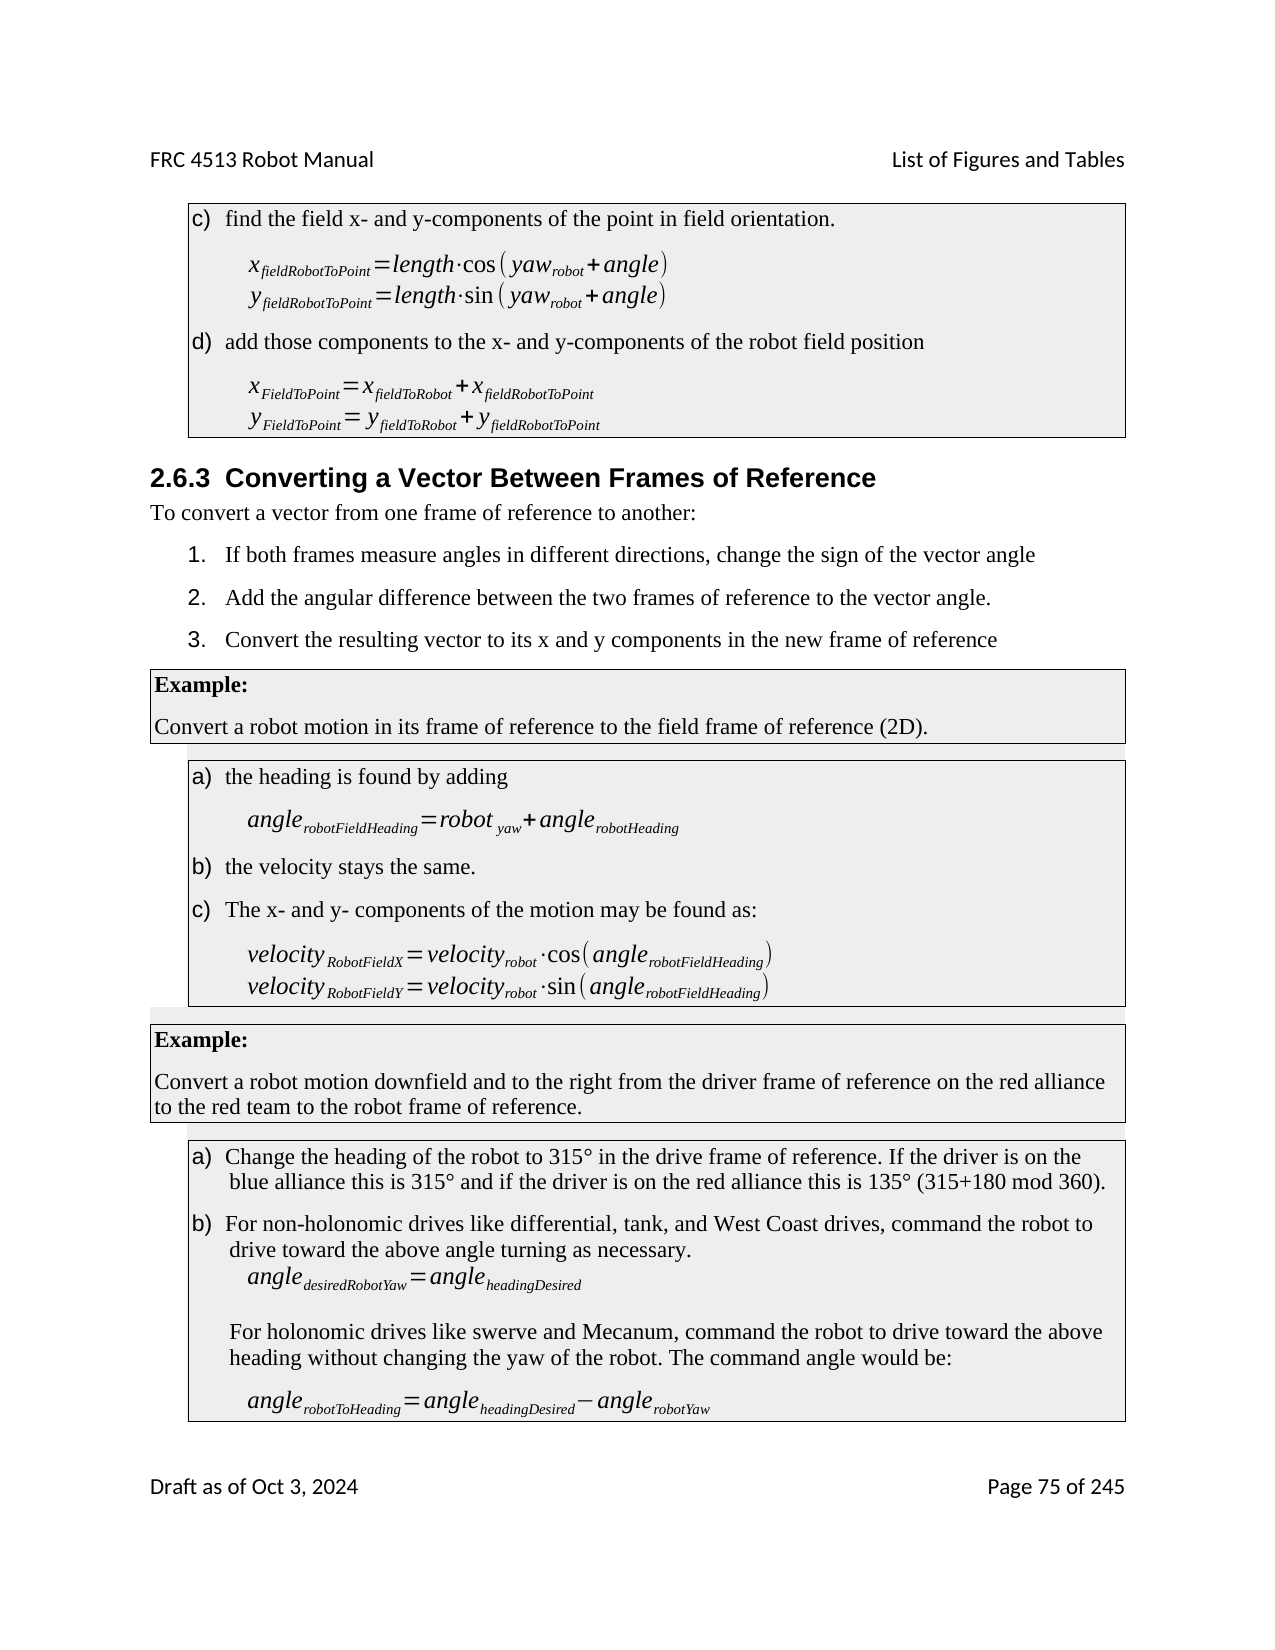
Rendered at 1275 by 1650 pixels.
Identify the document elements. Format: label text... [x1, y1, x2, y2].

list The x- and y- components of the motion may be found as: [189, 893, 1125, 922]
text Convert a robot motion downfield and to the right from the driver frame of reference on the red alliance to the red team to the robot frame of reference. [151, 1066, 1125, 1122]
list add those components to the x- and y-components of the robot field position [189, 326, 1125, 355]
list For non-holonomic drives like differential, tank, and West Coast drives, command the robot to drive toward the above angle turning as necessary. For holonomic drives like swerve and Mecanum, command the robot to drive toward the above heading without changing the yaw of the robot. The command angle would be: [189, 1208, 1125, 1370]
list Add the angular difference between the two frames of reference to the vector angle. [187, 584, 1125, 610]
text Example: [151, 1025, 1125, 1052]
subtitle Converting a Vector Between Frames of Reference [150, 463, 1125, 493]
text Example: [151, 670, 1125, 698]
list find the field x- and y-components of the point in field orientation. [189, 204, 1125, 232]
list Convert the resulting vector to its x and y components in the new frame of reference [187, 627, 1125, 652]
text To convert a vector from one frame of reference to another: [150, 500, 1125, 525]
text Convert a robot motion in its frame of reference to the field frame of reference (2D). [151, 711, 1125, 743]
list If both frames measure angles in different directions, change the sign of the vector angle [187, 542, 1125, 568]
list Change the heading of the robot to 315° in the drive frame of reference. If the driver is on the blue alliance this is 315° and if the driver is on the red alliance this is 135° (315+180 mod 360). [189, 1141, 1125, 1194]
list the heading is found by adding [189, 761, 1125, 789]
list the velocity stays the same. [189, 851, 1125, 880]
